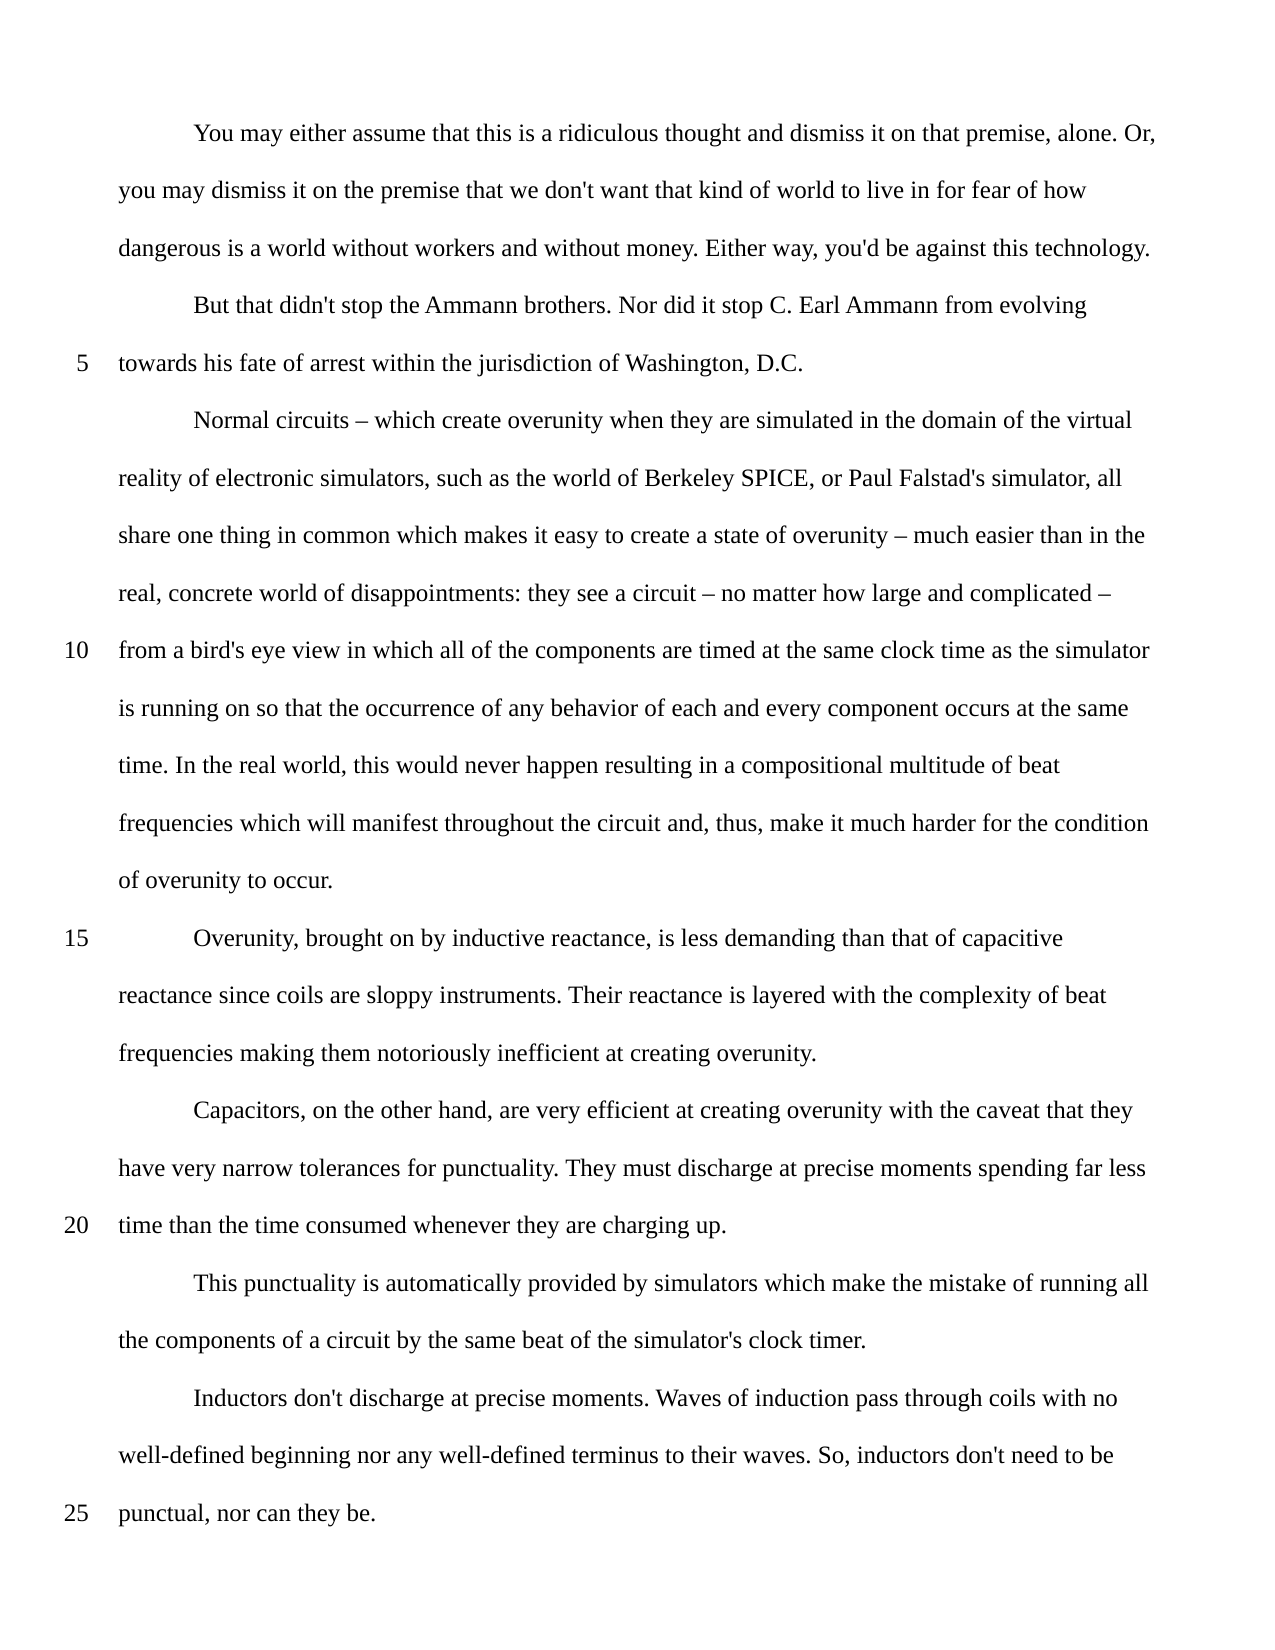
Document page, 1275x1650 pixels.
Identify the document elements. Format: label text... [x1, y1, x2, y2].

text Capacitors, on the other hand, are very efficient at creating overunity with the caveat that they have very narrow tolerances for punctuality. They must discharge at precise moments spending far less time than the time consumed whenever they are charging up. [118, 1096, 1157, 1239]
text You may either assume that this is a ridiculous thought and dismiss it on that premise, alone. Or, you may dismiss it on the premise that we don't want that kind of world to live in for fear of how dangerous is a world without workers and without money. Either way, you'd be against this technology. [118, 118, 1157, 262]
text Normal circuits – which create overunity when they are simulated in the domain of the virtual reality of electronic simulators, such as the world of Berkeley SPICE, or Paul Falstad's simulator, all share one thing in common which makes it easy to create a state of overunity – much easier than in the real, concrete world of disappointments: they see a circuit – no matter how large and complicated – from a bird's eye view in which all of the components are timed at the same clock time as the simulator is running on so that the occurrence of any behavior of each and every component occurs at the same time. In the real world, this would never happen resulting in a compositional multitude of beat frequencies which will manifest throughout the circuit and, thus, make it much harder for the condition of overunity to occur. [118, 406, 1157, 894]
text But that didn't stop the Ammann brothers. Nor did it stop C. Earl Ammann from evolving towards his fate of arrest within the jurisdiction of Washington, D.C. [118, 291, 1157, 377]
text Inductors don't discharge at precise moments. Waves of induction pass through coils with no well-defined beginning nor any well-defined terminus to their waves. So, inductors don't need to be punctual, nor can they be. [118, 1383, 1157, 1527]
text This punctuality is automatically provided by simulators which make the mistake of running all the components of a circuit by the same beat of the simulator's clock timer. [118, 1268, 1157, 1354]
text Overunity, brought on by inductive reactance, is less demanding than that of capacitive reactance since coils are sloppy instruments. Their reactance is layered with the complexity of beat frequencies making them notoriously inefficient at creating overunity. [118, 923, 1157, 1067]
